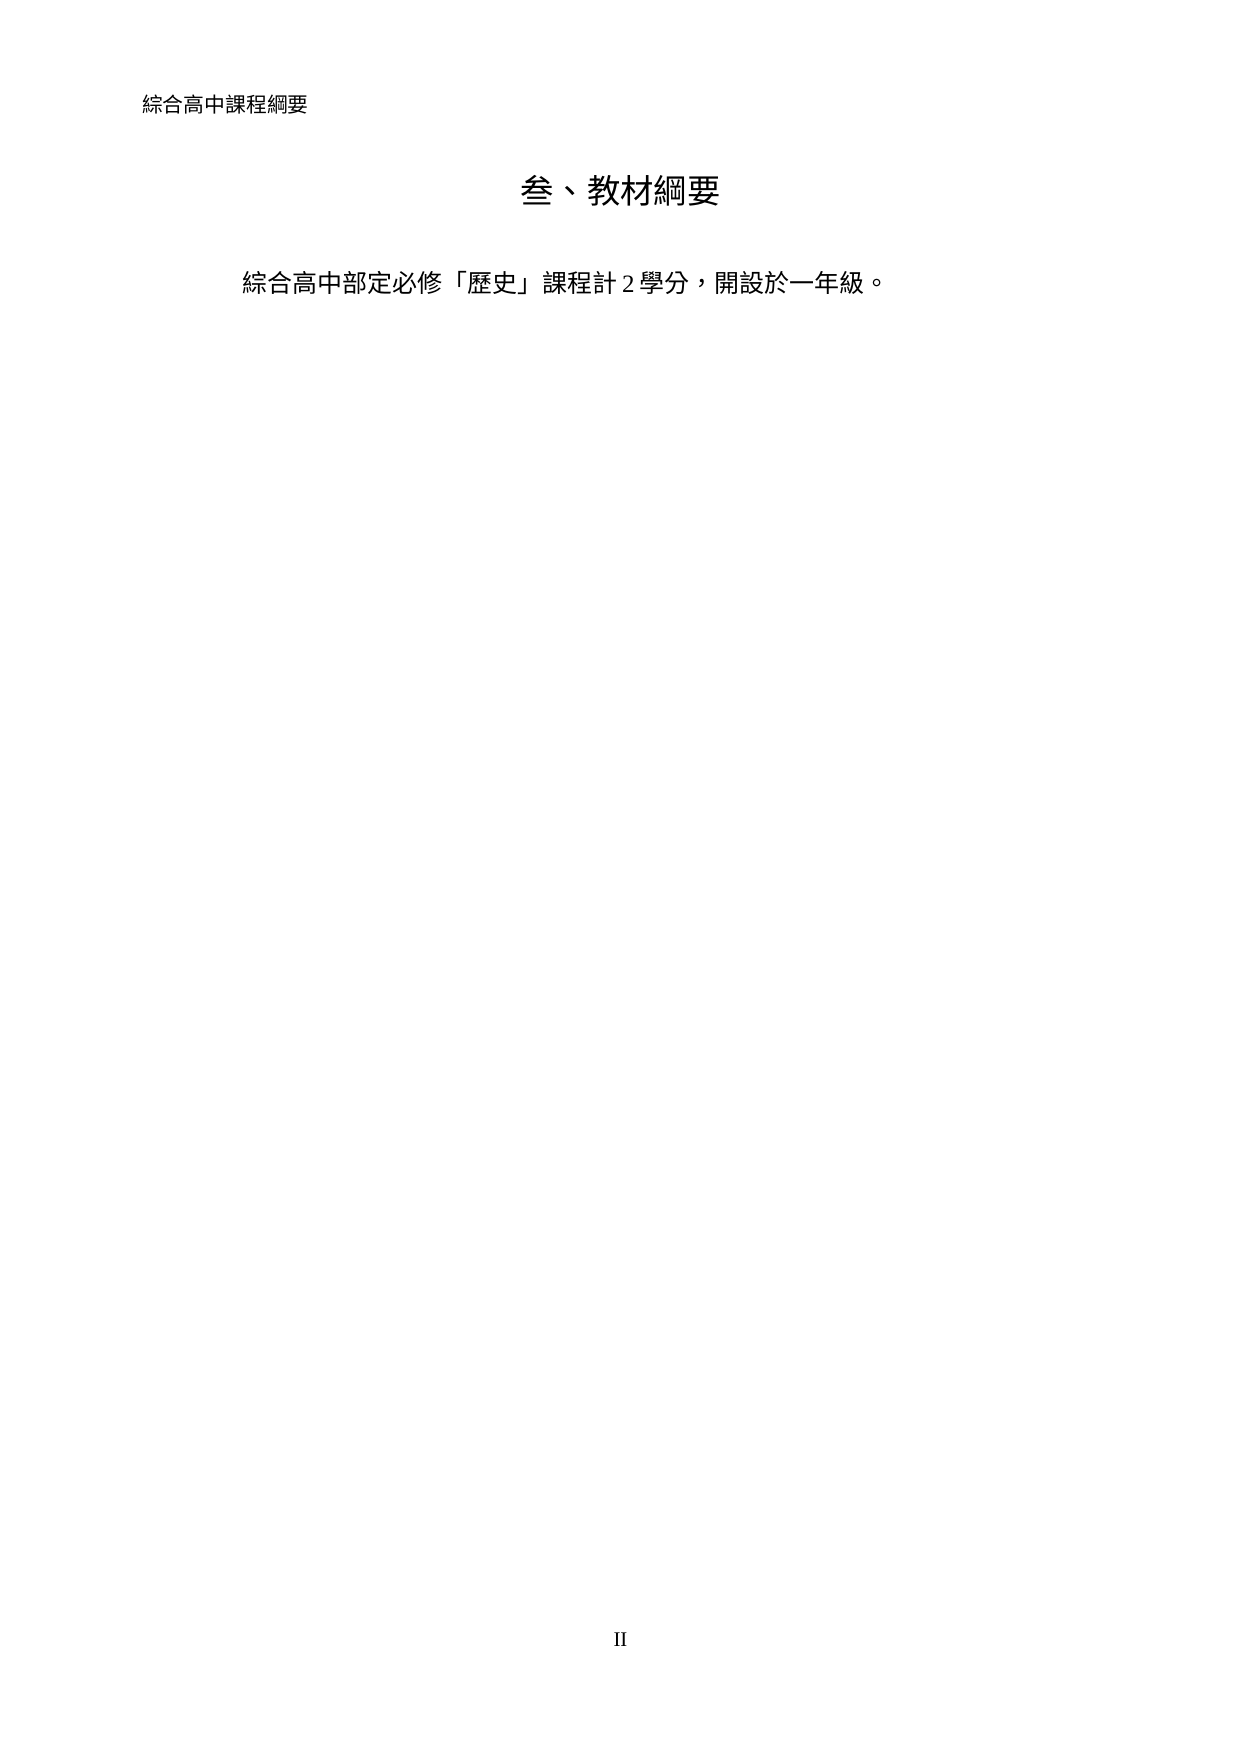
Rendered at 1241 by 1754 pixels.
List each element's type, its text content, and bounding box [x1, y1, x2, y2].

text 叁、教材綱要 [142, 144, 1098, 235]
text 綜合高中部定必修「歷史」課程計2學分，開設於一年級。 [192, 258, 1098, 304]
